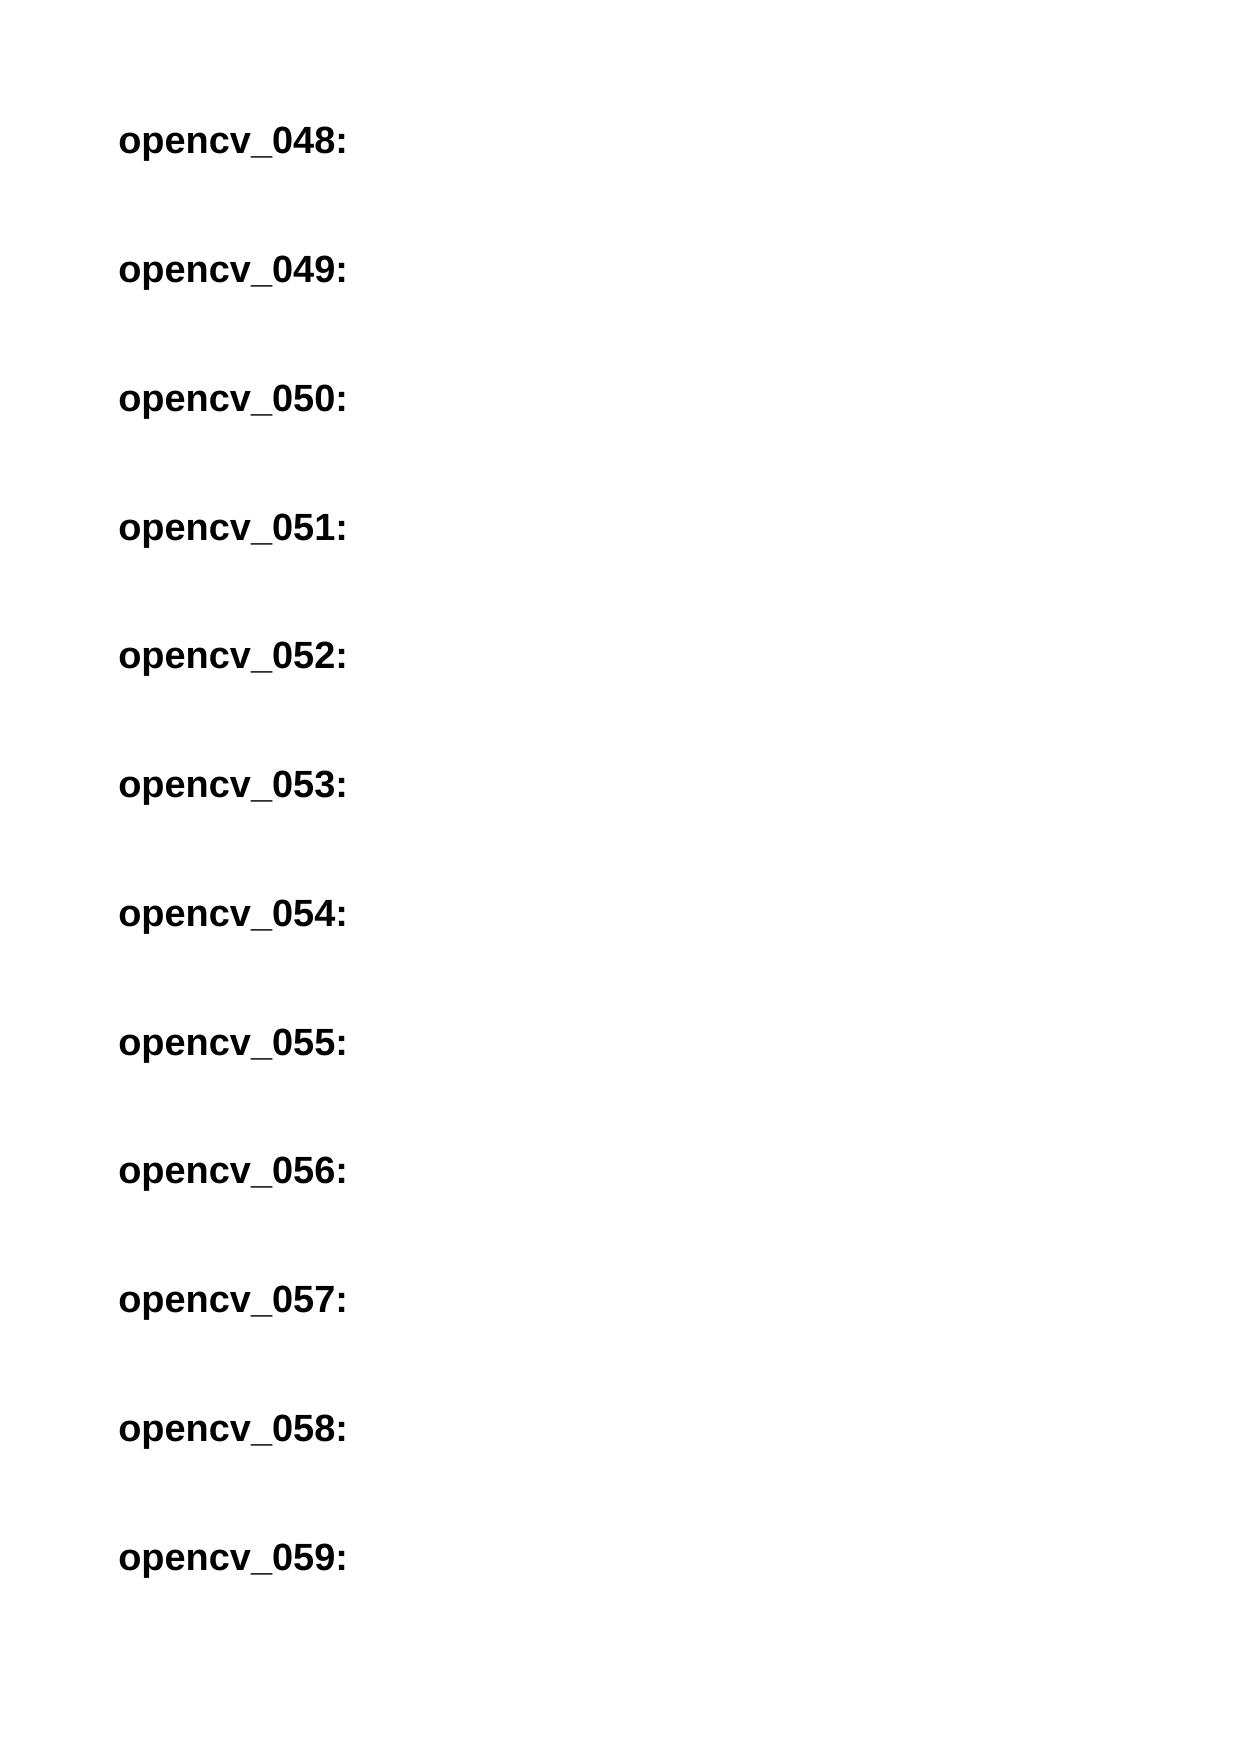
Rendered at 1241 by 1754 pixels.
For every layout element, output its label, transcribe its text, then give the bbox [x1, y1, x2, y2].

subtitle opencv_049: [118, 247, 1122, 291]
subtitle opencv_059: [118, 1534, 1122, 1578]
subtitle opencv_050: [118, 376, 1122, 419]
subtitle opencv_054: [118, 891, 1122, 934]
subtitle opencv_056: [118, 1148, 1122, 1192]
subtitle opencv_058: [118, 1406, 1122, 1449]
subtitle opencv_048: [118, 118, 1122, 162]
subtitle opencv_057: [118, 1277, 1122, 1321]
subtitle opencv_053: [118, 762, 1122, 806]
subtitle opencv_051: [118, 504, 1122, 548]
subtitle opencv_052: [118, 633, 1122, 677]
subtitle opencv_055: [118, 1019, 1122, 1063]
